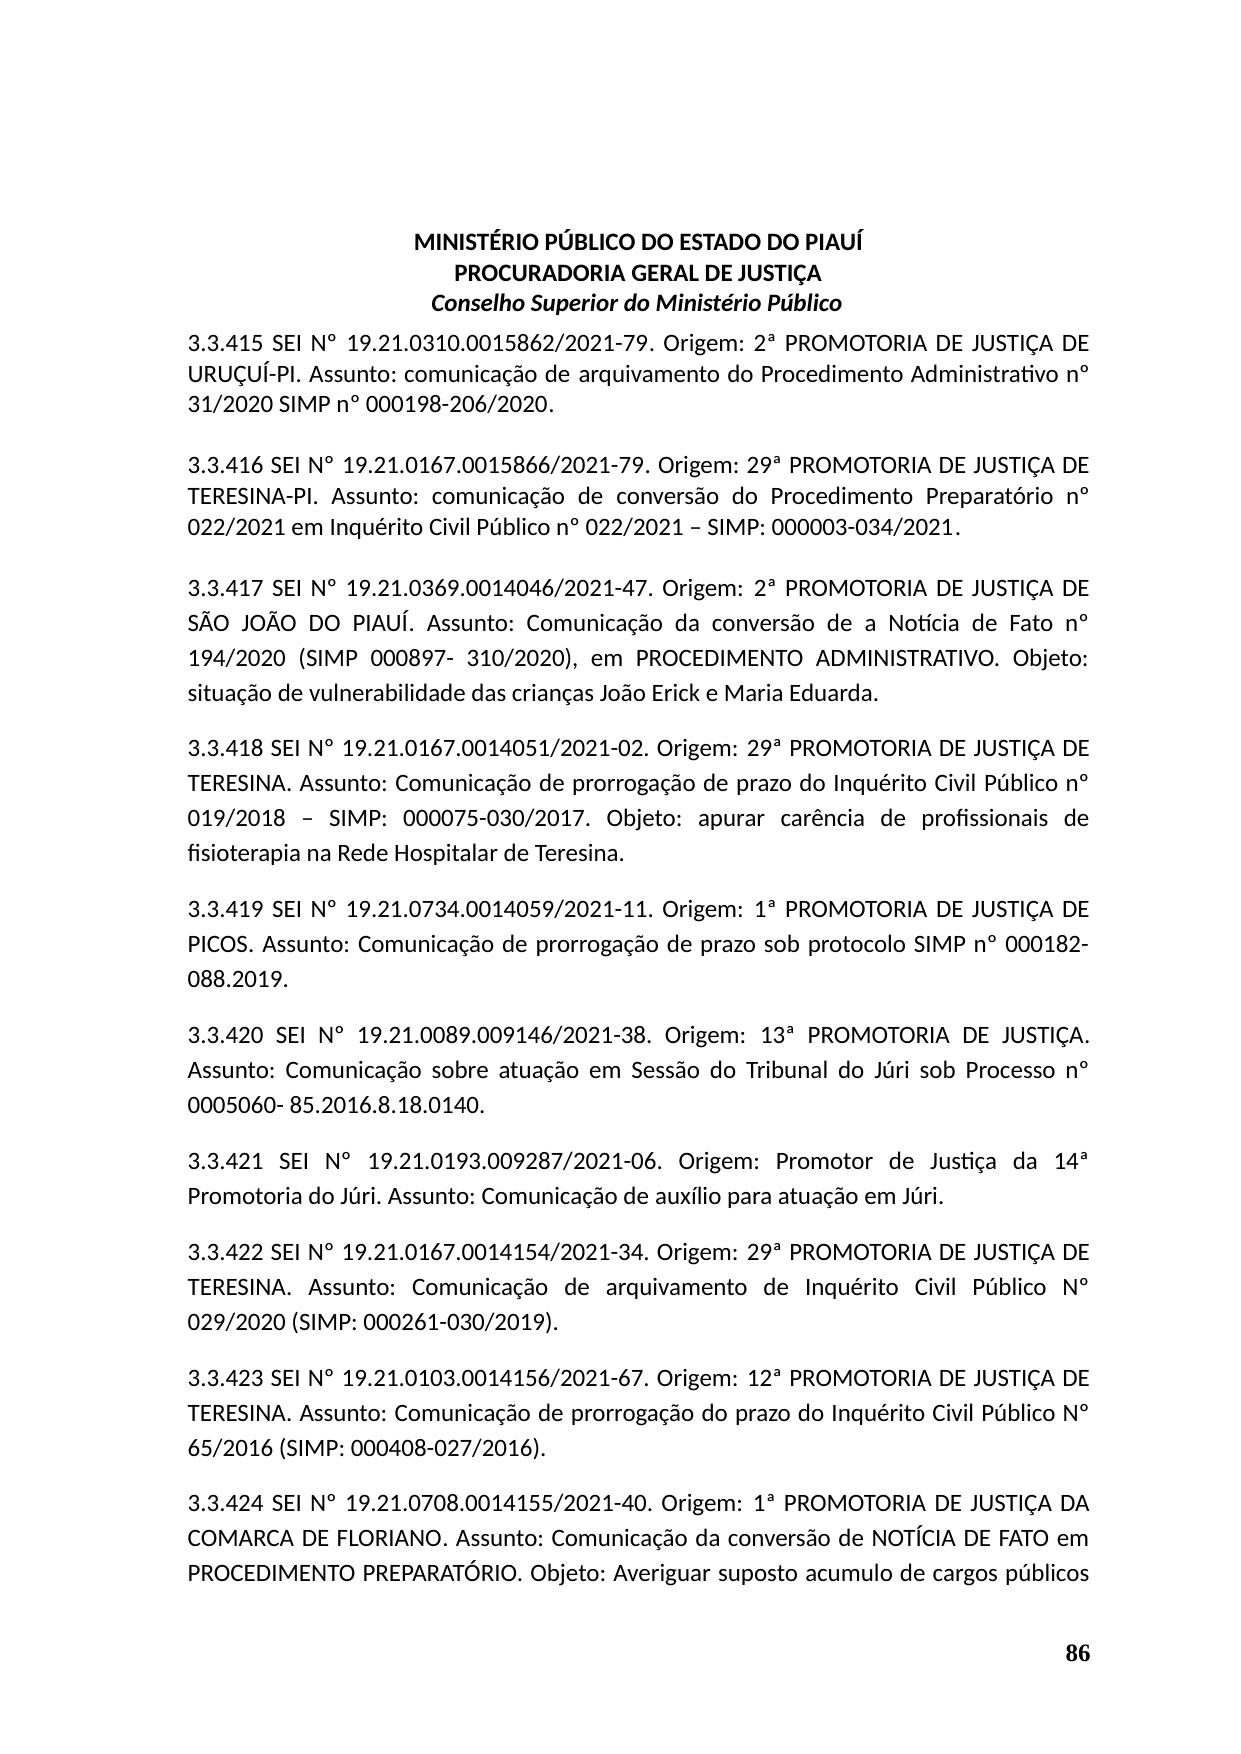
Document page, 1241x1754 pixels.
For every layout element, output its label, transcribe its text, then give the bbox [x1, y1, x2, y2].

text 3.3.422 SEI Nº 19.21.0167.0014154/2021-34. Origem: 29ª PROMOTORIA DE JUSTIÇA DE TERESINA. Assunto: Comunicação de arquivamento de Inquérito Civil Público Nº 029/2020 (SIMP: 000261-030/2019). [187, 1236, 1090, 1336]
text 3.3.421 SEI Nº 19.21.0193.009287/2021-06. Origem: Promotor de Justiça da 14ª Promotoria do Júri. Assunto: Comunicação de auxílio para atuação em Júri. [187, 1145, 1090, 1211]
text 3.3.423 SEI Nº 19.21.0103.0014156/2021-67. Origem: 12ª PROMOTORIA DE JUSTIÇA DE TERESINA. Assunto: Comunicação de prorrogação do prazo do Inquérito Civil Público Nº 65/2016 (SIMP: 000408-027/2016). [187, 1362, 1090, 1462]
text 3.3.416 SEI Nº 19.21.0167.0015866/2021-79. Origem: 29ª PROMOTORIA DE JUSTIÇA DE TERESINA-PI. Assunto: comunicação de conversão do Procedimento Preparatório nº 022/2021 em Inquérito Civil Público nº 022/2021 – SIMP: 000003-034/2021. [187, 449, 1090, 541]
text 3.3.417 SEI Nº 19.21.0369.0014046/2021-47. Origem: 2ª PROMOTORIA DE JUSTIÇA DE SÃO JOÃO DO PIAUÍ. Assunto: Comunicação da conversão de a Notícia de Fato nº 194/2020 (SIMP 000897- 310/2020), em PROCEDIMENTO ADMINISTRATIVO. Objeto: situação de vulnerabilidade das crianças João Erick e Maria Eduarda. [187, 572, 1090, 707]
text 3.3.424 SEI Nº 19.21.0708.0014155/2021-40. Origem: 1ª PROMOTORIA DE JUSTIÇA DA COMARCA DE FLORIANO. Assunto: Comunicação da conversão de NOTÍCIA DE FATO em PROCEDIMENTO PREPARATÓRIO. Objeto: Averiguar suposto acumulo de cargos públicos [187, 1487, 1090, 1588]
text 3.3.418 SEI Nº 19.21.0167.0014051/2021-02. Origem: 29ª PROMOTORIA DE JUSTIÇA DE TERESINA. Assunto: Comunicação de prorrogação de prazo do Inquérito Civil Público nº 019/2018 – SIMP: 000075-030/2017. Objeto: apurar carência de profissionais de fisioterapia na Rede Hospitalar de Teresina. [187, 732, 1090, 868]
text 3.3.419 SEI Nº 19.21.0734.0014059/2021-11. Origem: 1ª PROMOTORIA DE JUSTIÇA DE PICOS. Assunto: Comunicação de prorrogação de prazo sob protocolo SIMP nº 000182-088.2019. [187, 893, 1090, 994]
text 3.3.415 SEI Nº 19.21.0310.0015862/2021-79. Origem: 2ª PROMOTORIA DE JUSTIÇA DE URUÇUÍ-PI. Assunto: comunicação de arquivamento do Procedimento Administrativo nº 31/2020 SIMP nº 000198-206/2020. [187, 327, 1090, 419]
text 3.3.420 SEI Nº 19.21.0089.009146/2021-38. Origem: 13ª PROMOTORIA DE JUSTIÇA. Assunto: Comunicação sobre atuação em Sessão do Tribunal do Júri sob Processo nº 0005060- 85.2016.8.18.0140. [187, 1019, 1090, 1120]
